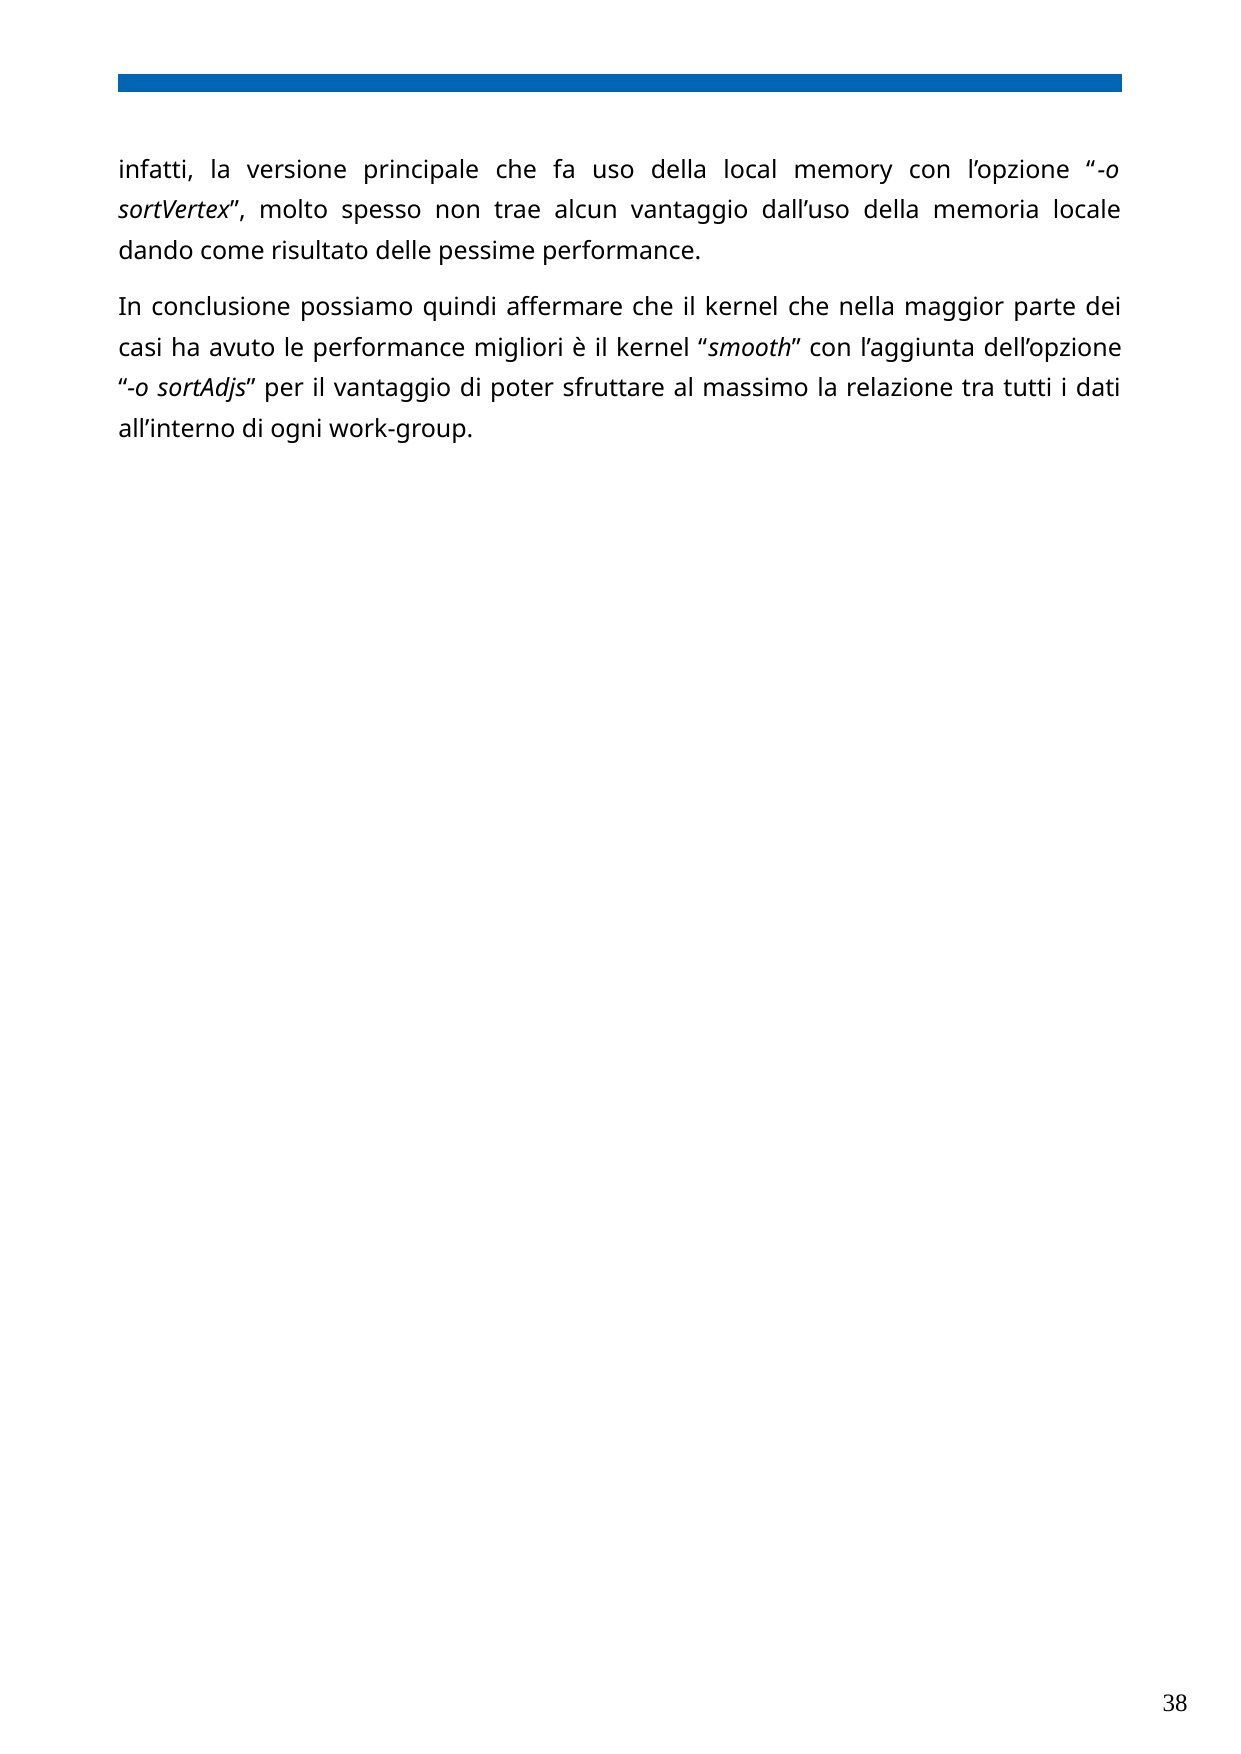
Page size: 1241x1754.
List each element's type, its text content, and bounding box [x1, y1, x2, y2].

text In conclusione possiamo quindi affermare che il kernel che nella maggior parte dei casi ha avuto le performance migliori è il kernel “smooth” con l’aggiunta dell’opzione “-o sortAdjs” per il vantaggio di poter sfruttare al massimo la relazione tra tutti i dati all’interno di ogni work-group. [118, 288, 1122, 445]
text infatti, la versione principale che fa uso della local memory con l’opzione “-o sortVertex”, molto spesso non trae alcun vantaggio dall’uso della memoria locale dando come risultato delle pessime performance. [118, 151, 1122, 267]
